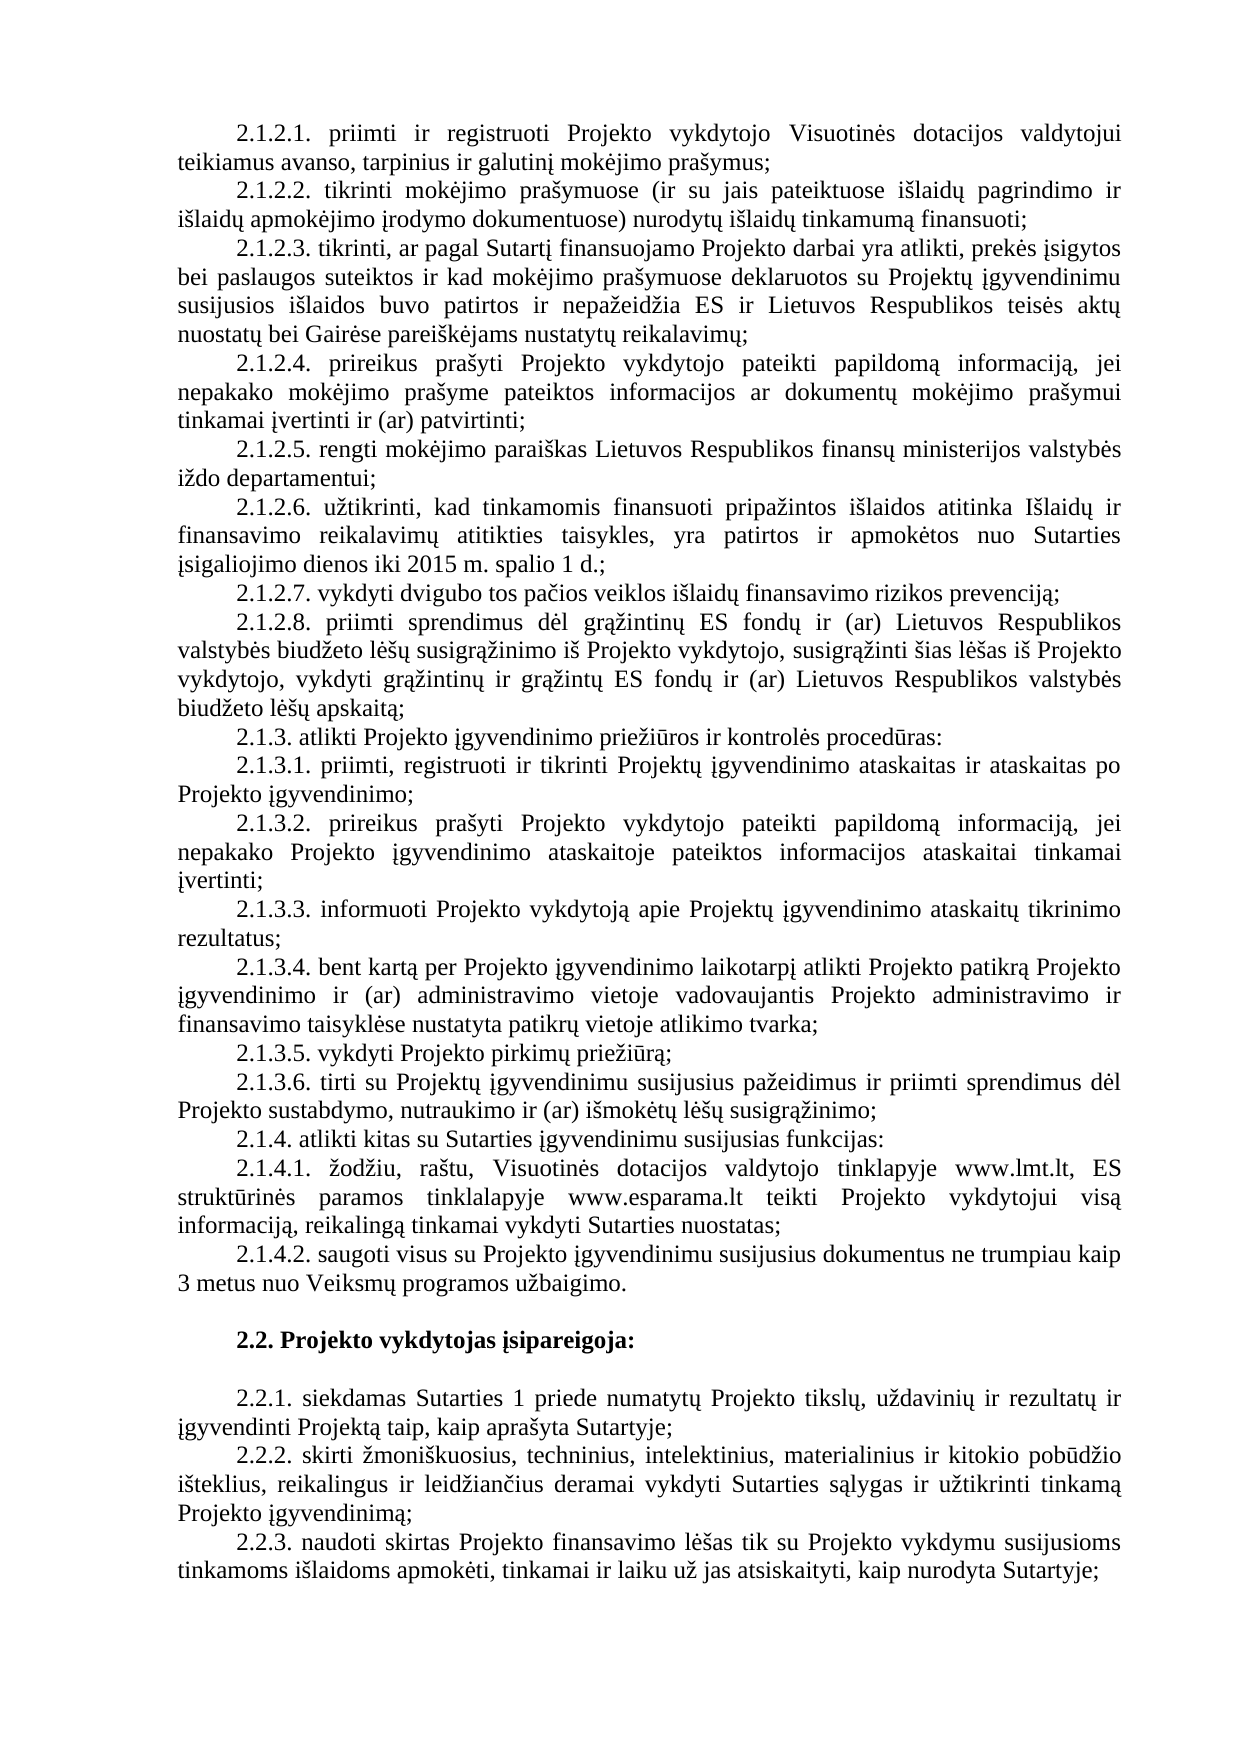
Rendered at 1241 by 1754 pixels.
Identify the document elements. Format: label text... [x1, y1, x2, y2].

text 2.1.2.1. priimti ir registruoti Projekto vykdytojo Visuotinės dotacijos valdytojui teikiamus avanso, tarpinius ir galutinį mokėjimo prašymus; [177, 118, 1122, 176]
text 2.1.2.7. vykdyti dvigubo tos pačios veiklos išlaidų finansavimo rizikos prevenciją; [177, 578, 1122, 607]
text 2.1.3.5. vykdyti Projekto pirkimų priežiūrą; [177, 1038, 1122, 1067]
text 2.2.1. siekdamas Sutarties 1 priede numatytų Projekto tikslų, uždavinių ir rezultatų ir įgyvendinti Projektą taip, kaip aprašyta Sutartyje; [177, 1383, 1122, 1441]
text 2.1.3. atlikti Projekto įgyvendinimo priežiūros ir kontrolės procedūras: [177, 722, 1122, 751]
text 2.1.3.4. bent kartą per Projekto įgyvendinimo laikotarpį atlikti Projekto patikrą Projekto įgyvendinimo ir (ar) administravimo vietoje vadovaujantis Projekto administravimo ir finansavimo taisyklėse nustatyta patikrų vietoje atlikimo tvarka; [177, 952, 1122, 1038]
text 2.2. Projekto vykdytojas įsipareigoja: [177, 1326, 1122, 1354]
text 2.1.4.2. saugoti visus su Projekto įgyvendinimu susijusius dokumentus ne trumpiau kaip 3 metus nuo Veiksmų programos užbaigimo. [177, 1239, 1122, 1297]
text 2.1.2.2. tikrinti mokėjimo prašymuose (ir su jais pateiktuose išlaidų pagrindimo ir išlaidų apmokėjimo įrodymo dokumentuose) nurodytų išlaidų tinkamumą finansuoti; [177, 176, 1122, 233]
text 2.1.2.3. tikrinti, ar pagal Sutartį finansuojamo Projekto darbai yra atlikti, prekės įsigytos bei paslaugos suteiktos ir kad mokėjimo prašymuose deklaruotos su Projektų įgyvendinimu susijusios išlaidos buvo patirtos ir nepažeidžia ES ir Lietuvos Respublikos teisės aktų nuostatų bei Gairėse pareiškėjams nustatytų reikalavimų; [177, 233, 1122, 348]
text 2.2.3. naudoti skirtas Projekto finansavimo lėšas tik su Projekto vykdymu susijusioms tinkamoms išlaidoms apmokėti, tinkamai ir laiku už jas atsiskaityti, kaip nurodyta Sutartyje; [177, 1527, 1122, 1584]
text 2.1.2.5. rengti mokėjimo paraiškas Lietuvos Respublikos finansų ministerijos valstybės iždo departamentui; [177, 434, 1122, 492]
text 2.1.2.8. priimti sprendimus dėl grąžintinų ES fondų ir (ar) Lietuvos Respublikos valstybės biudžeto lėšų susigrąžinimo iš Projekto vykdytojo, susigrąžinti šias lėšas iš Projekto vykdytojo, vykdyti grąžintinų ir grąžintų ES fondų ir (ar) Lietuvos Respublikos valstybės biudžeto lėšų apskaitą; [177, 607, 1122, 722]
text 2.1.2.4. prireikus prašyti Projekto vykdytojo pateikti papildomą informaciją, jei nepakako mokėjimo prašyme pateiktos informacijos ar dokumentų mokėjimo prašymui tinkamai įvertinti ir (ar) patvirtinti; [177, 348, 1122, 434]
text 2.1.2.6. užtikrinti, kad tinkamomis finansuoti pripažintos išlaidos atitinka Išlaidų ir finansavimo reikalavimų atitikties taisykles, yra patirtos ir apmokėtos nuo Sutarties įsigaliojimo dienos iki 2015 m. spalio 1 d.; [177, 492, 1122, 578]
text 2.1.4.1. žodžiu, raštu, Visuotinės dotacijos valdytojo tinklapyje www.lmt.lt, ES struktūrinės paramos tinklalapyje www.esparama.lt teikti Projekto vykdytojui visą informaciją, reikalingą tinkamai vykdyti Sutarties nuostatas; [177, 1153, 1122, 1239]
text 2.2.2. skirti žmoniškuosius, techninius, intelektinius, materialinius ir kitokio pobūdžio išteklius, reikalingus ir leidžiančius deramai vykdyti Sutarties sąlygas ir užtikrinti tinkamą Projekto įgyvendinimą; [177, 1441, 1122, 1527]
text 2.1.3.1. priimti, registruoti ir tikrinti Projektų įgyvendinimo ataskaitas ir ataskaitas po Projekto įgyvendinimo; [177, 751, 1122, 808]
text 2.1.3.2. prireikus prašyti Projekto vykdytojo pateikti papildomą informaciją, jei nepakako Projekto įgyvendinimo ataskaitoje pateiktos informacijos ataskaitai tinkamai įvertinti; [177, 808, 1122, 894]
text 2.1.3.6. tirti su Projektų įgyvendinimu susijusius pažeidimus ir priimti sprendimus dėl Projekto sustabdymo, nutraukimo ir (ar) išmokėtų lėšų susigrąžinimo; [177, 1067, 1122, 1124]
text 2.1.3.3. informuoti Projekto vykdytoją apie Projektų įgyvendinimo ataskaitų tikrinimo rezultatus; [177, 894, 1122, 952]
text 2.1.4. atlikti kitas su Sutarties įgyvendinimu susijusias funkcijas: [177, 1124, 1122, 1153]
